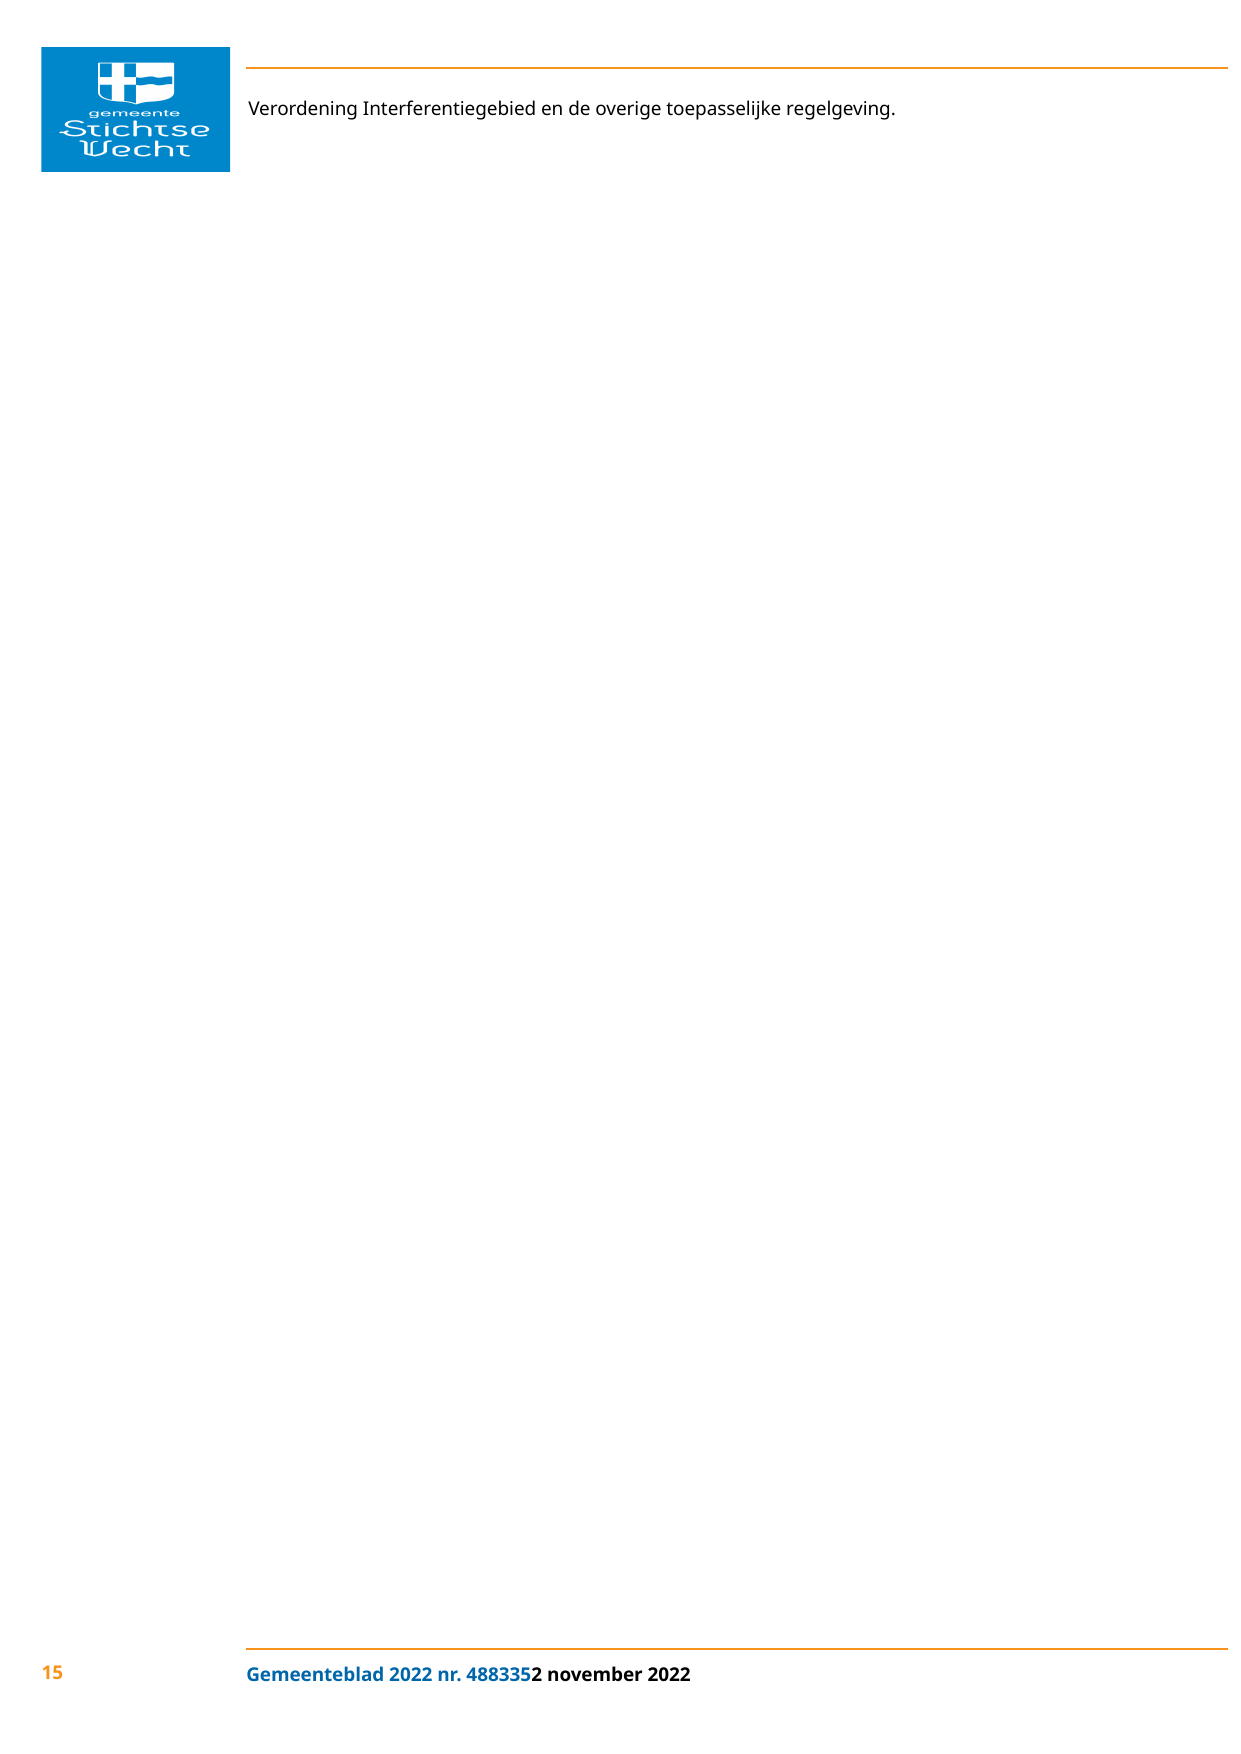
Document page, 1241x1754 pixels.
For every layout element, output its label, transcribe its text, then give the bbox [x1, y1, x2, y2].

text Verordening Interferentiegebied en de overige toepasselijke regelgeving. [248, 95, 1152, 121]
picture [137, 63, 174, 103]
picture [99, 63, 135, 101]
